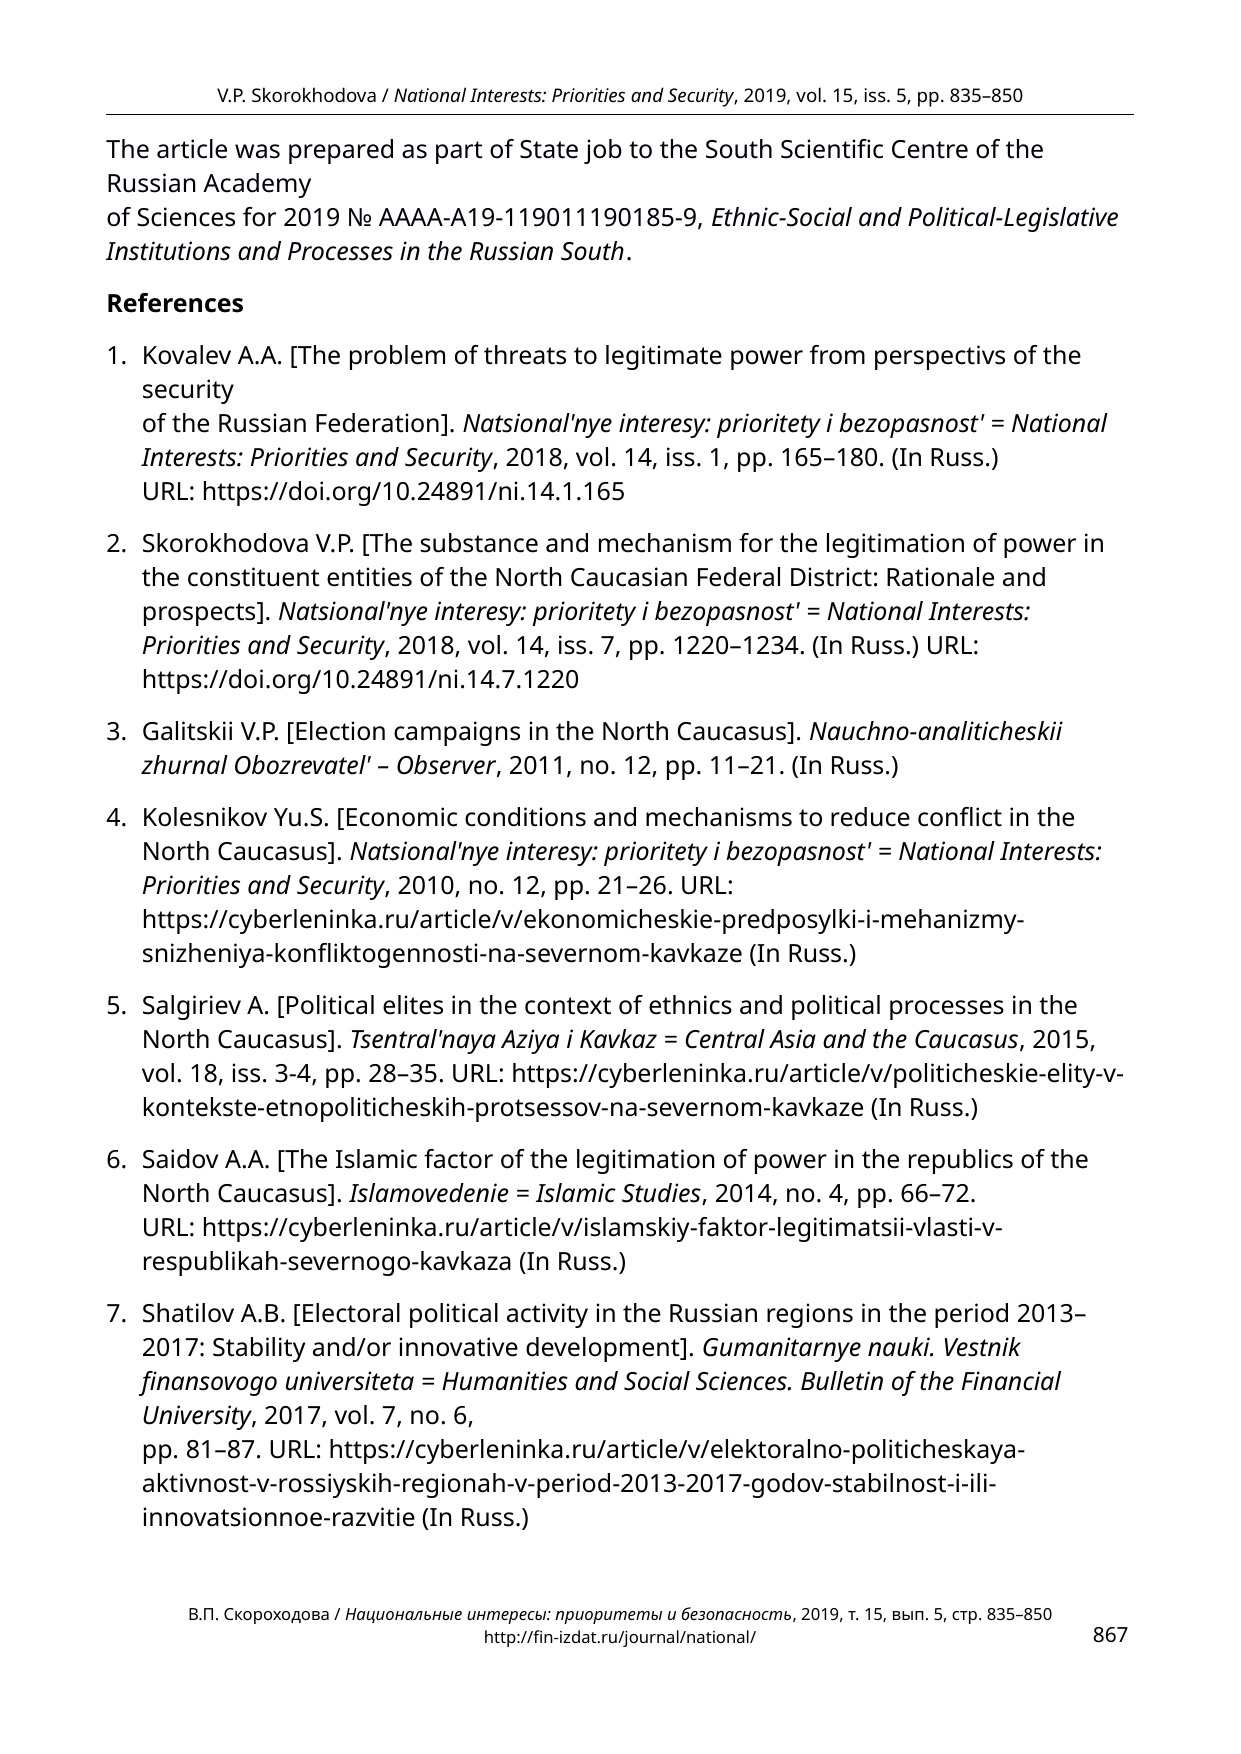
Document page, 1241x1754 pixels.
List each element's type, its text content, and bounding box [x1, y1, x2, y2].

list Saidov A.A. [The Islamic factor of the legitimation of power in the republics of the North Caucasus]. Islamovedenie = Islamic Studies, 2014, no. 4, pp. 66–72. URL: https://cyberleninka.ru/article/v/islamskiy-faktor-legitimatsii-vlasti-v-respublikah-severnogo-kavkaza (In Russ.) [106, 1141, 1134, 1278]
list Kolesnikov Yu.S. [Economic conditions and mechanisms to reduce conflict in the North Caucasus]. Natsional'nye interesy: prioritety i bezopasnost' = National Interests: Priorities and Security, 2010, no. 12, pp. 21–26. URL: https://cyberleninka.ru/article/v/ekonomicheskie-predposylki-i-mehanizmy-snizheniya-konfliktogennosti-na-severnom-kavkaze (In Russ.) [106, 799, 1134, 970]
text References [106, 286, 1134, 320]
list Shatilov A.B. [Electoral political activity in the Russian regions in the period 2013–2017: Stability and/or innovative development]. Gumanitarnye nauki. Vestnik finansovogo universiteta = Humanities and Social Sciences. Bulletin of the Financial University, 2017, vol. 7, no. 6, pp. 81–87. URL: https://cyberleninka.ru/article/v/elektoralno-politicheskaya-aktivnost-v-rossiyskih-regionah-v-period-2013-2017-godov-stabilnost-i-ili-innovatsionnoe-razvitie (In Russ.) [106, 1295, 1134, 1534]
list Salgiriev A. [Political elites in the context of ethnics and political processes in the North Caucasus]. Tsentral'naya Aziya i Kavkaz = Central Asia and the Caucasus, 2015, vol. 18, iss. 3-4, pp. 28–35. URL: https://cyberleninka.ru/article/v/politicheskie-elity-v-kontekste-etnopoliticheskih-protsessov-na-severnom-kavkaze (In Russ.) [106, 987, 1134, 1124]
list Skorokhodova V.P. [The substance and mechanism for the legitimation of power in the constituent entities of the North Caucasian Federal District: Rationale and prospects]. Natsional'nye interesy: prioritety i bezopasnost' = National Interests: Priorities and Security, 2018, vol. 14, iss. 7, pp. 1220–1234. (In Russ.) URL: https://doi.org/10.24891/ni.14.7.1220 [106, 526, 1134, 696]
list Galitskii V.P. [Election campaigns in the North Caucasus]. Nauchno-analiticheskii zhurnal Obozrevatel' – Observer, 2011, no. 12, pp. 11–21. (In Russ.) [106, 714, 1134, 782]
text The article was prepared as part of State job to the South Scientific Centre of the Russian Academy of Sciences for 2019 № АААА-А19-119011190185-9, Ethnic-Social and Political-Legislative Institutions and Processes in the Russian South. [106, 132, 1134, 268]
list Kovalev A.A. [The problem of threats to legitimate power from perspectivs of the security of the Russian Federation]. Natsional'nye interesy: prioritety i bezopasnost' = National Interests: Priorities and Security, 2018, vol. 14, iss. 1, pp. 165–180. (In Russ.) URL: https://doi.org/10.24891/ni.14.1.165 [106, 338, 1134, 508]
